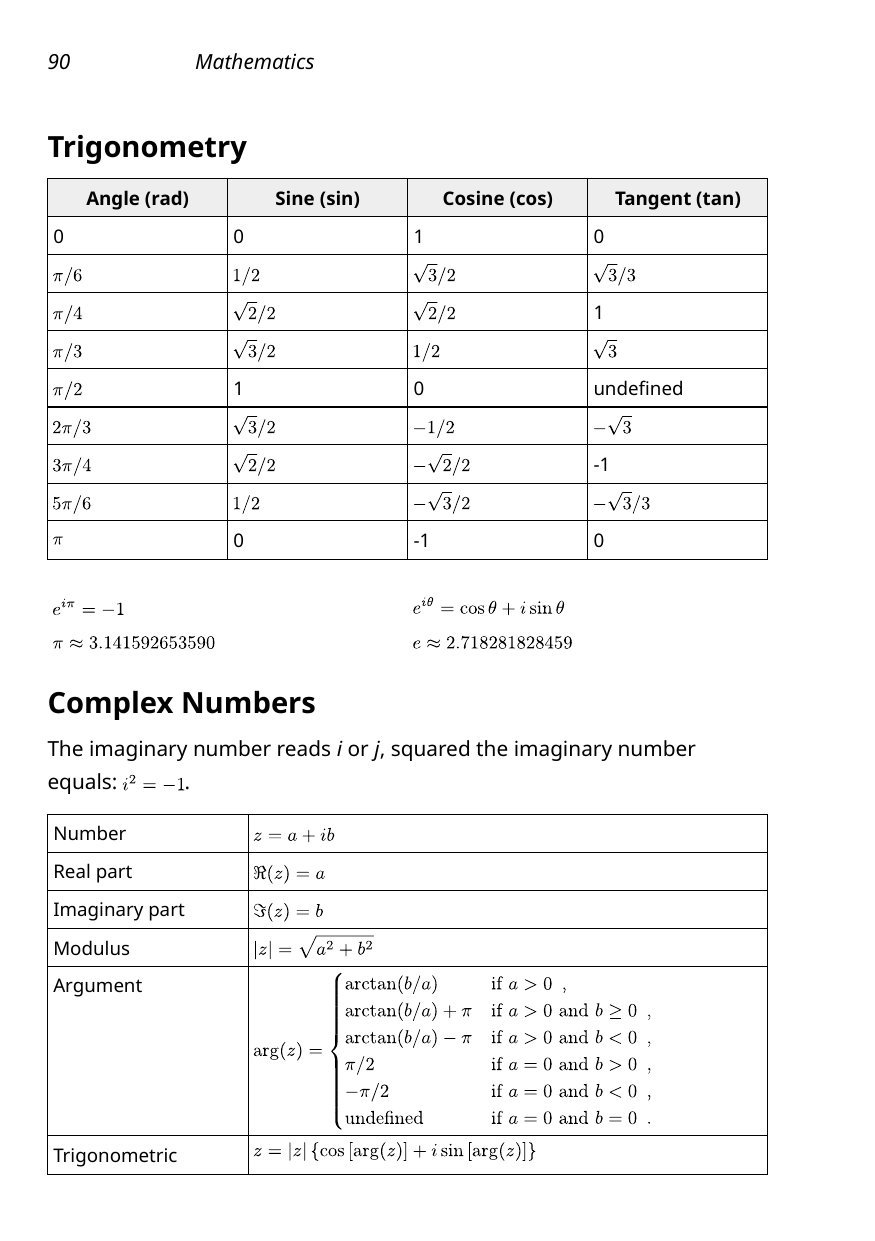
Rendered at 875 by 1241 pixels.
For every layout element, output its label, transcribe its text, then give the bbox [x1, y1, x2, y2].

table_cell [408, 331, 587, 368]
table_cell [228, 293, 407, 330]
table_cell [48, 331, 227, 368]
table_cell 1 [588, 293, 767, 330]
table_cell 0 [228, 521, 407, 558]
text The imaginary number reads i or j, squared the imaginary number equals: . [47, 734, 768, 795]
table_header Cosine (cos) [408, 179, 587, 216]
table_cell [48, 408, 227, 444]
table_cell [48, 293, 227, 330]
table_cell [48, 255, 227, 292]
table_cell [249, 891, 767, 928]
table_cell Modulus [48, 929, 248, 966]
table_cell Trigonometric [48, 1136, 248, 1173]
table_cell [588, 484, 767, 520]
table_cell Argument [48, 967, 248, 1135]
table_cell [249, 929, 767, 966]
table_cell 0 [408, 369, 587, 406]
table_cell [228, 255, 407, 292]
table_cell 0 [48, 217, 227, 254]
table_cell [228, 445, 407, 482]
table_cell [48, 484, 227, 520]
table_cell [408, 408, 587, 444]
table_cell [48, 521, 227, 558]
table_header Sine (sin) [228, 179, 407, 216]
table_cell [228, 408, 407, 444]
table_cell [249, 853, 767, 890]
table_cell [249, 967, 767, 1135]
table_header Angle (rad) [48, 179, 227, 216]
table_cell 0 [228, 217, 407, 254]
table_header [408, 588, 768, 625]
table_cell [408, 625, 768, 661]
table_cell [588, 255, 767, 292]
subtitle Trigonometry [47, 126, 768, 166]
table_cell 1 [228, 369, 407, 406]
table_header Tangent (tan) [588, 179, 767, 216]
table_cell [588, 408, 767, 444]
table_cell 1 [408, 217, 587, 254]
table_cell [48, 369, 227, 406]
subtitle Complex Numbers [47, 682, 768, 722]
table_cell [228, 331, 407, 368]
table_cell [249, 1136, 767, 1173]
table_cell undefined [588, 369, 767, 406]
table_cell 0 [588, 521, 767, 558]
table_cell Imaginary part [48, 891, 248, 928]
table_cell [48, 445, 227, 482]
table_header Number [48, 815, 248, 852]
table_cell 0 [588, 217, 767, 254]
table_header [249, 815, 767, 852]
table_cell Real part [48, 853, 248, 890]
table_cell [588, 331, 767, 368]
table_cell -1 [588, 445, 767, 482]
table_header [47, 588, 407, 625]
table_cell [408, 255, 587, 292]
table_cell -1 [408, 521, 587, 558]
table_cell [408, 445, 587, 482]
table_cell [47, 625, 407, 661]
table_cell [408, 484, 587, 520]
table_cell [228, 484, 407, 520]
table_cell [408, 293, 587, 330]
